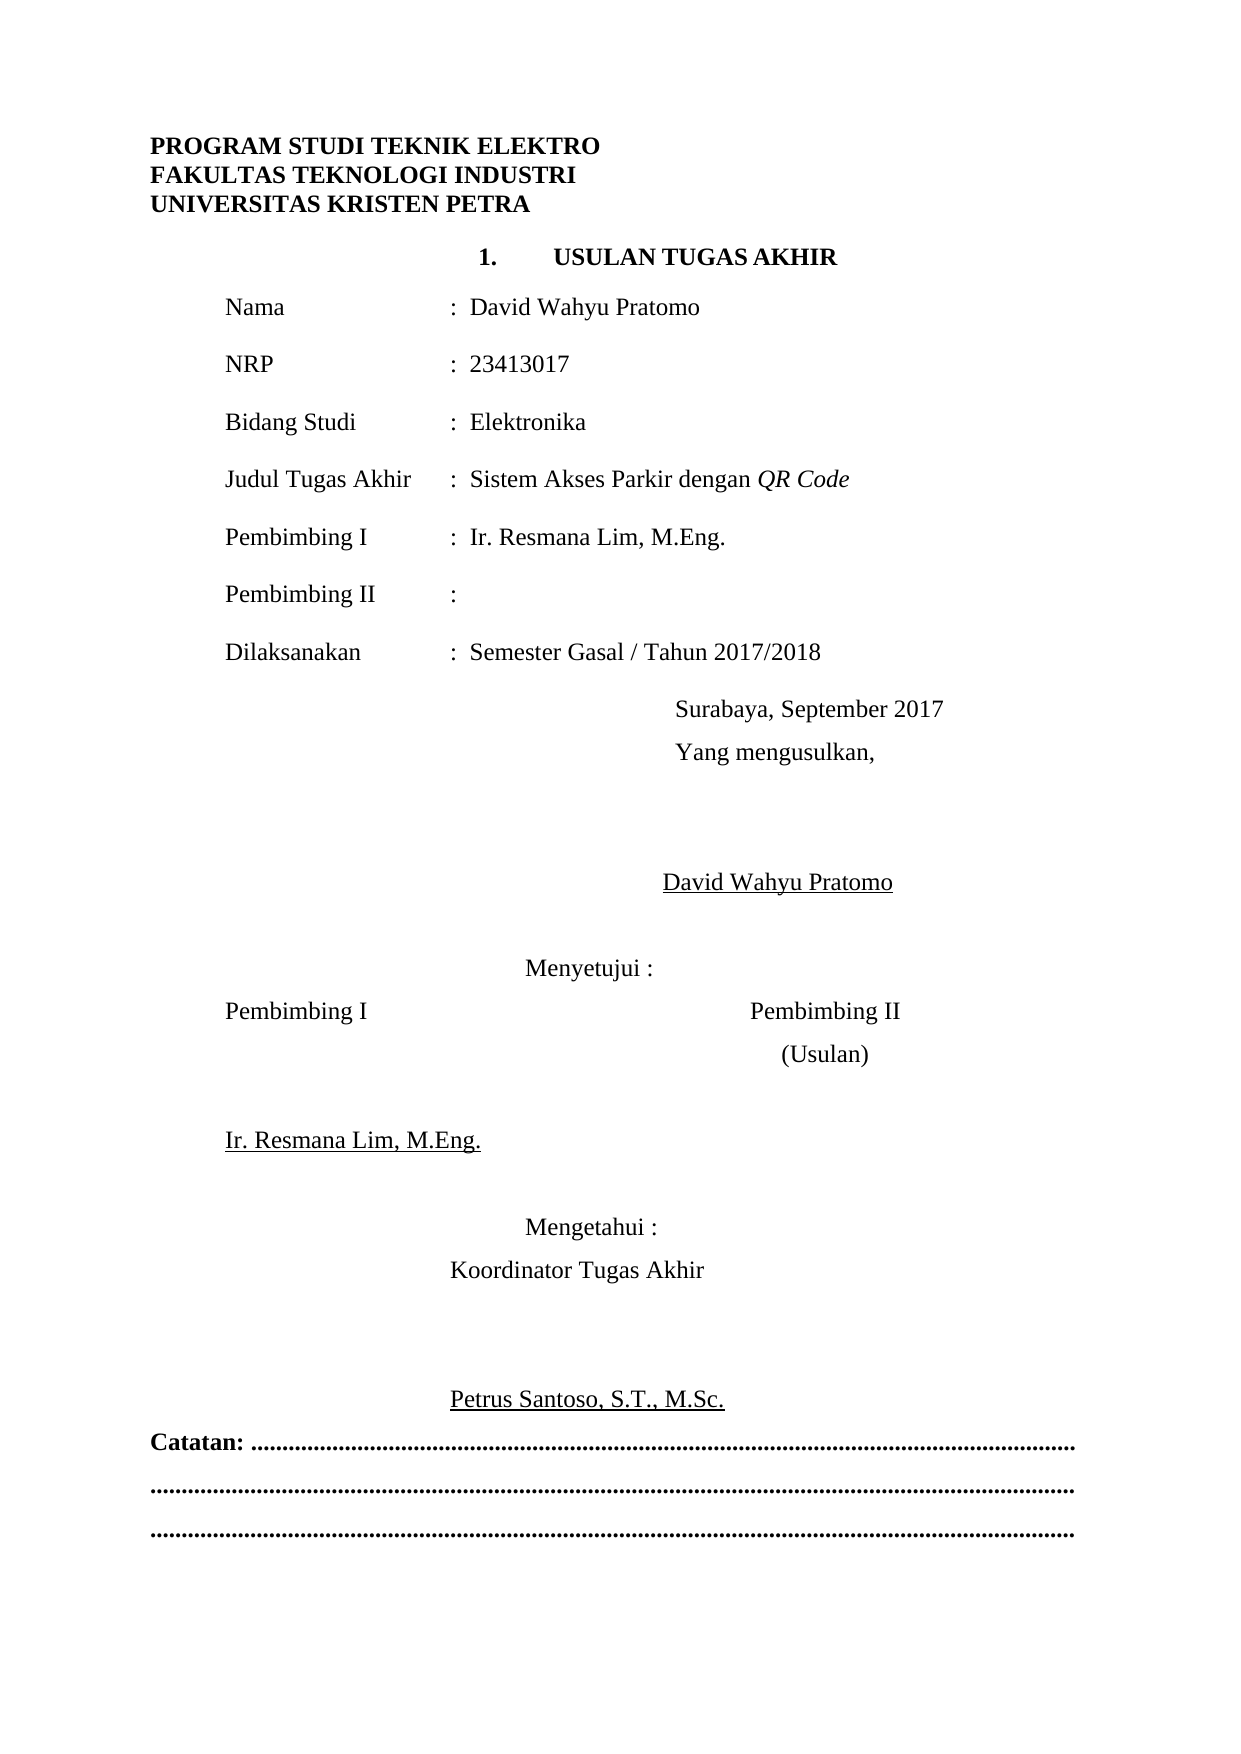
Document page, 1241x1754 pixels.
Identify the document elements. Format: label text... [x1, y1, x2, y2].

text Nama : David Wahyu Pratomo [150, 292, 1091, 321]
text (Usulan) [150, 1039, 1091, 1068]
text PROGRAM STUDI TEKNIK ELEKTRO [150, 131, 1091, 160]
text Koordinator Tugas Akhir [150, 1255, 1091, 1284]
text Menyetujui : [150, 953, 1091, 982]
text Dilaksanakan : Semester Gasal / Tahun 2017/2018 [150, 637, 1091, 666]
text Judul Tugas Akhir : Sistem Akses Parkir dengan QR Code [225, 464, 1091, 493]
text Ir. Resmana Lim, M.Eng. [150, 1126, 1091, 1154]
text Bidang Studi : Elektronika [150, 407, 1091, 436]
text David Wahyu Pratomo [150, 867, 1091, 896]
text .................................................................................................................................................... [150, 1514, 1091, 1542]
text Catatan: .................................................................................................................................... [150, 1427, 1091, 1456]
text Petrus Santoso, S.T., M.Sc. [150, 1384, 1091, 1413]
text Yang mengusulkan, [150, 737, 1091, 766]
text Mengetahui : [150, 1212, 1091, 1241]
text UNIVERSITAS KRISTEN PETRA [150, 189, 1091, 217]
text Pembimbing II : [150, 579, 1091, 608]
text NRP : 23413017 [150, 349, 1091, 378]
text Pembimbing I : Ir. Resmana Lim, M.Eng. [150, 522, 1091, 551]
text FAKULTAS TEKNOLOGI INDUSTRI [150, 160, 1091, 189]
text Pembimbing I Pembimbing II [150, 996, 1091, 1025]
text Surabaya, September 2017 [150, 694, 1091, 723]
subtitle USULAN TUGAS AKHIR [225, 242, 1091, 271]
text .................................................................................................................................................... [150, 1471, 1091, 1499]
